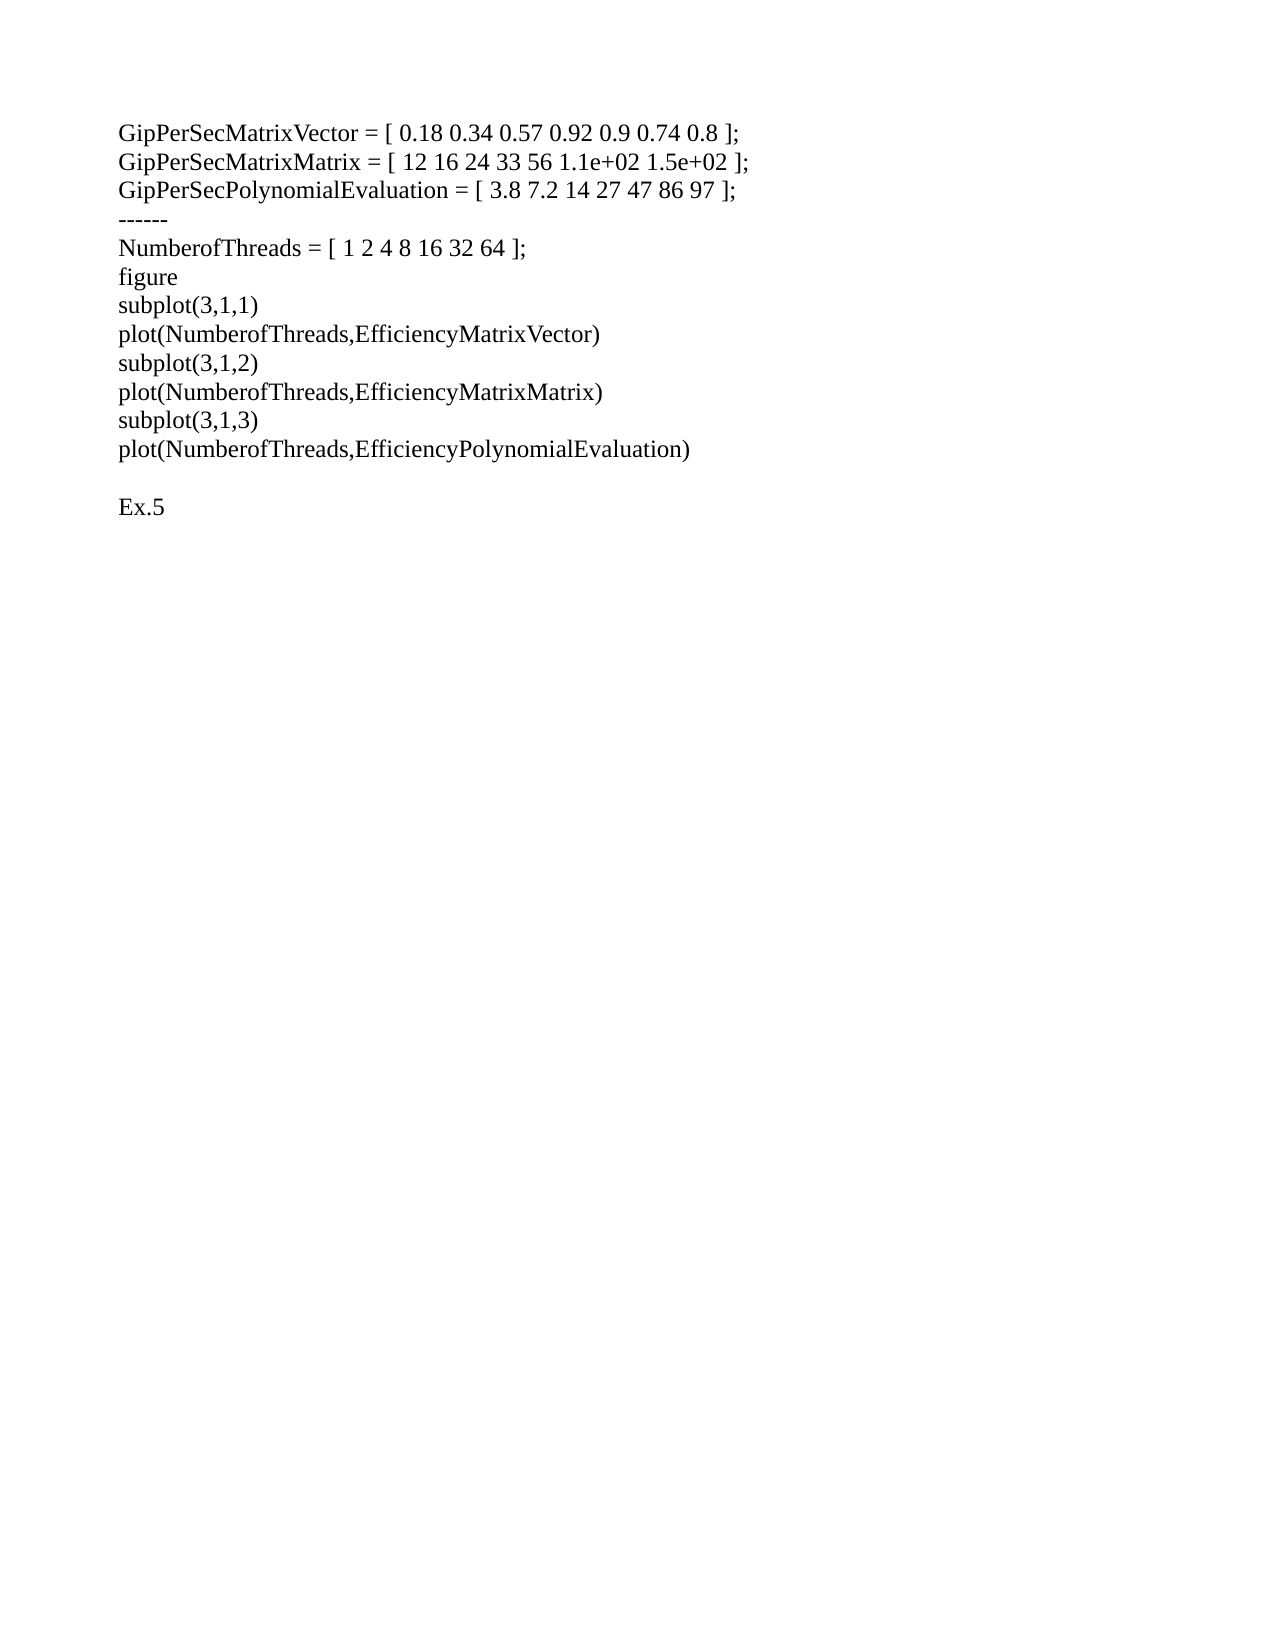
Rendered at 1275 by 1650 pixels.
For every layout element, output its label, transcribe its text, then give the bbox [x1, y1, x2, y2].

text Ex.5 [118, 492, 1157, 521]
text GipPerSecPolynomialEvaluation = [ 3.8 7.2 14 27 47 86 97 ]; [118, 176, 1157, 204]
text plot(NumberofThreads,EfficiencyPolynomialEvaluation) [118, 434, 1157, 463]
text GipPerSecMatrixVector = [ 0.18 0.34 0.57 0.92 0.9 0.74 0.8 ]; [118, 118, 1157, 147]
text GipPerSecMatrixMatrix = [ 12 16 24 33 56 1.1e+02 1.5e+02 ]; [118, 147, 1157, 176]
text subplot(3,1,2) [118, 348, 1157, 377]
text NumberofThreads = [ 1 2 4 8 16 32 64 ]; [118, 233, 1157, 262]
text subplot(3,1,3) [118, 406, 1157, 434]
text plot(NumberofThreads,EfficiencyMatrixMatrix) [118, 377, 1157, 406]
text plot(NumberofThreads,EfficiencyMatrixVector) [118, 319, 1157, 348]
text figure [118, 262, 1157, 291]
text ------ [118, 204, 1157, 233]
text subplot(3,1,1) [118, 291, 1157, 319]
